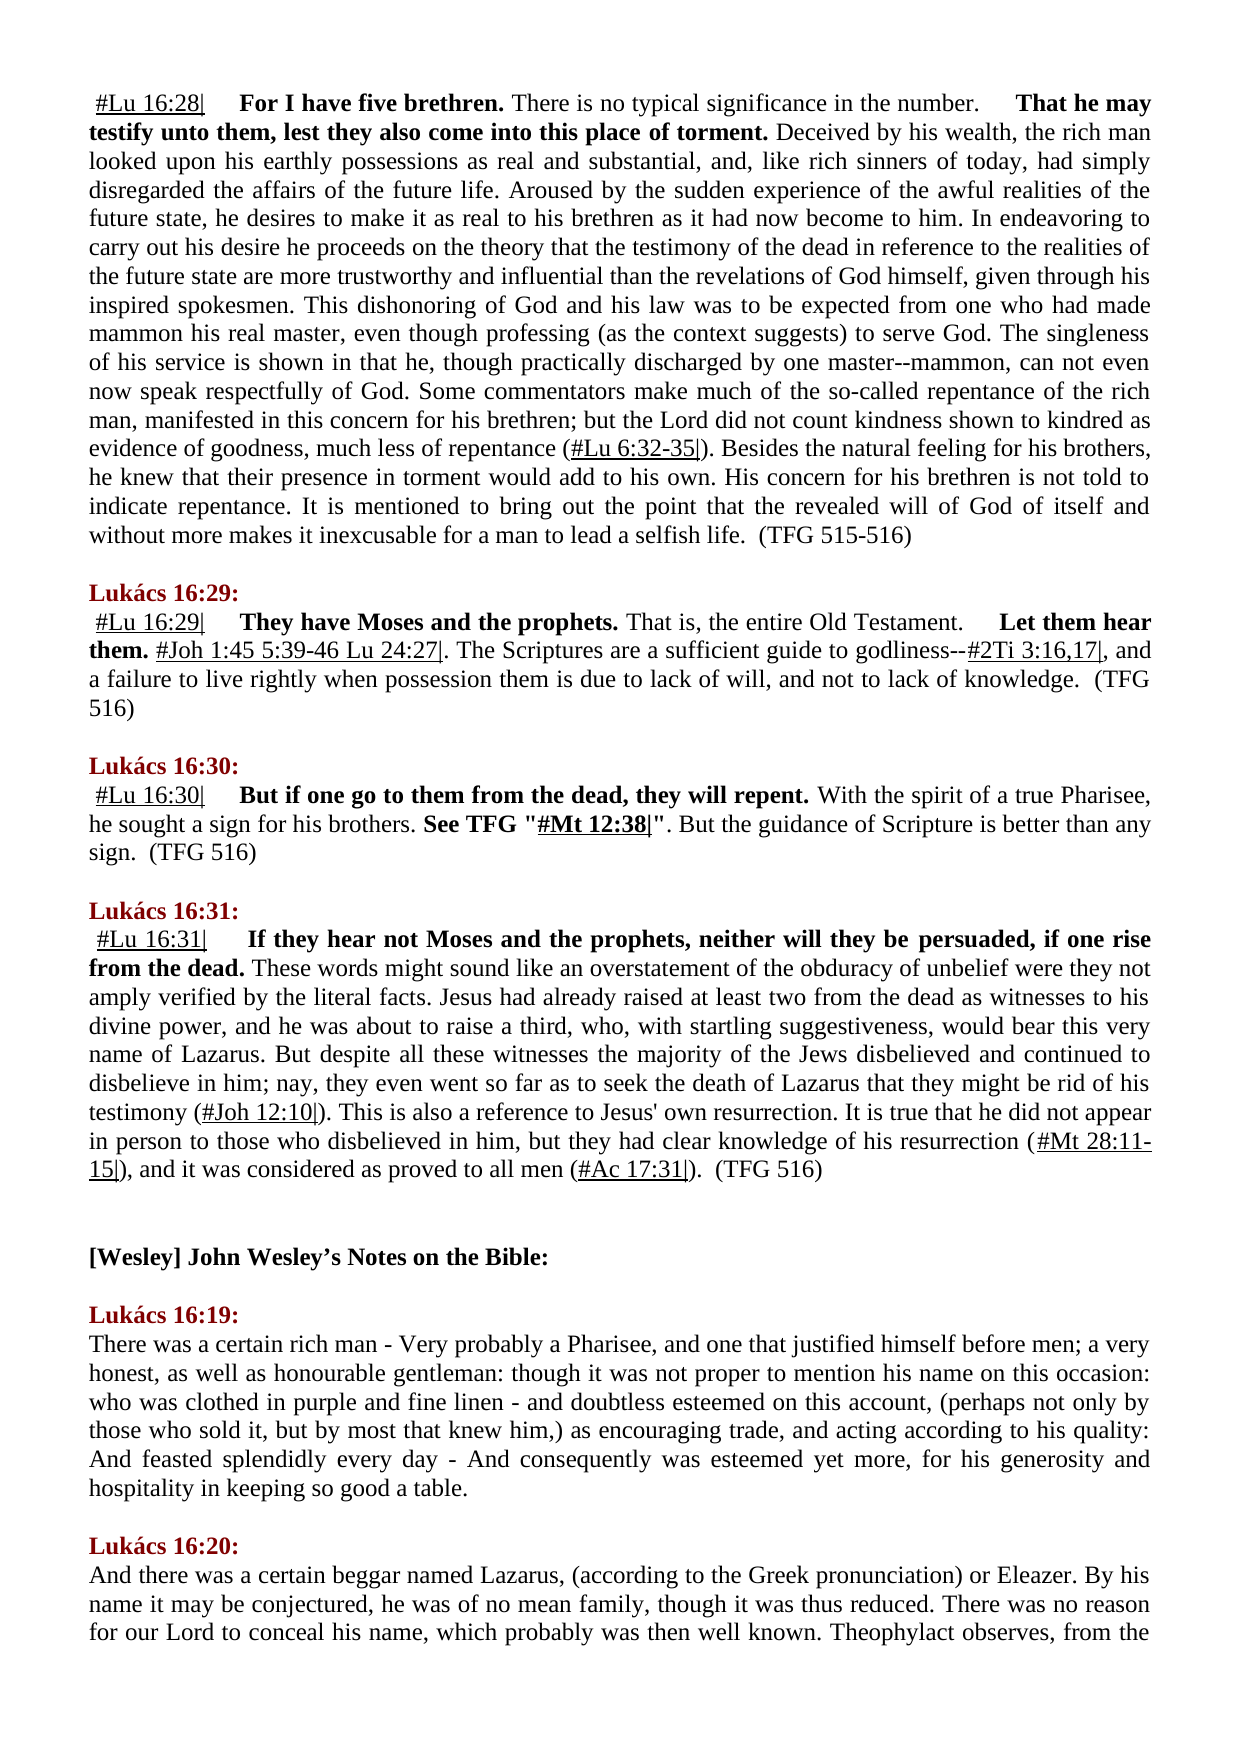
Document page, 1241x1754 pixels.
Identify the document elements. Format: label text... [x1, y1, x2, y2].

text #Lu 16:29| They have Moses and the prophets. That is, the entire Old Testament. Let them hear them. #Joh 1:45 5:39-46 Lu 24:27|. The Scriptures are a sufficient guide to godliness--#2Ti 3:16,17|, and a failure to live rightly when possession them is due to lack of will, and not to lack of knowledge. (TFG 516) [88, 607, 1152, 722]
text Lukács 16:29: [88, 578, 1152, 607]
text Lukács 16:31: [88, 896, 1152, 924]
text Lukács 16:20: [88, 1531, 1152, 1560]
text [Wesley] John Wesley’s Notes on the Bible: [88, 1242, 1152, 1271]
text Lukács 16:30: [88, 751, 1152, 780]
text Lukács 16:19: [88, 1301, 1152, 1329]
text #Lu 16:28| For I have five brethren. There is no typical significance in the number. That he may testify unto them, lest they also come into this place of torment. Deceived by his wealth, the rich man looked upon his earthly possessions as real and substantial, and, like rich sinners of today, had simply disregarded the affairs of the future life. Aroused by the sudden experience of the awful realities of the future state, he desires to make it as real to his brethren as it had now become to him. In endeavoring to carry out his desire he proceeds on the theory that the testimony of the dead in reference to the realities of the future state are more trustworthy and influential than the revelations of God himself, given through his inspired spokesmen. This dishonoring of God and his law was to be expected from one who had made mammon his real master, even though professing (as the context suggests) to serve God. The singleness of his service is shown in that he, though practically discharged by one master--mammon, can not even now speak respectfully of God. Some commentators make much of the so-called repentance of the rich man, manifested in this concern for his brethren; but the Lord did not count kindness shown to kindred as evidence of goodness, much less of repentance (#Lu 6:32-35|). Besides the natural feeling for his brothers, he knew that their presence in torment would add to his own. His concern for his brethren is not told to indicate repentance. It is mentioned to bring out the point that the revealed will of God of itself and without more makes it inexcusable for a man to lead a selfish life. (TFG 515-516) [88, 88, 1152, 548]
text #Lu 16:30| But if one go to them from the dead, they will repent. With the spirit of a true Pharisee, he sought a sign for his brothers. See TFG "#Mt 12:38|". But the guidance of Scripture is better than any sign. (TFG 516) [88, 780, 1152, 866]
text There was a certain rich man - Very probably a Pharisee, and one that justified himself before men; a very honest, as well as honourable gentleman: though it was not proper to mention his name on this occasion: who was clothed in purple and fine linen - and doubtless esteemed on this account, (perhaps not only by those who sold it, but by most that knew him,) as encouraging trade, and acting according to his quality: And feasted splendidly every day - And consequently was esteemed yet more, for his generosity and hospitality in keeping so good a table. [88, 1329, 1152, 1502]
text And there was a certain beggar named Lazarus, (according to the Greek pronunciation) or Eleazer. By his name it may be conjectured, he was of no mean family, though it was thus reduced. There was no reason for our Lord to conceal his name, which probably was then well known. Theophylact observes, from the [88, 1560, 1152, 1646]
text #Lu 16:31| If they hear not Moses and the prophets, neither will they be persuaded, if one rise from the dead. These words might sound like an overstatement of the obduracy of unbelief were they not amply verified by the literal facts. Jesus had already raised at least two from the dead as witnesses to his divine power, and he was about to raise a third, who, with startling suggestiveness, would bear this very name of Lazarus. But despite all these witnesses the majority of the Jews disbelieved and continued to disbelieve in him; nay, they even went so far as to seek the death of Lazarus that they might be rid of his testimony (#Joh 12:10|). This is also a reference to Jesus' own resurrection. It is true that he did not appear in person to those who disbelieved in him, but they had clear knowledge of his resurrection (#Mt 28:11-15|), and it was considered as proved to all men (#Ac 17:31|). (TFG 516) [88, 924, 1152, 1183]
